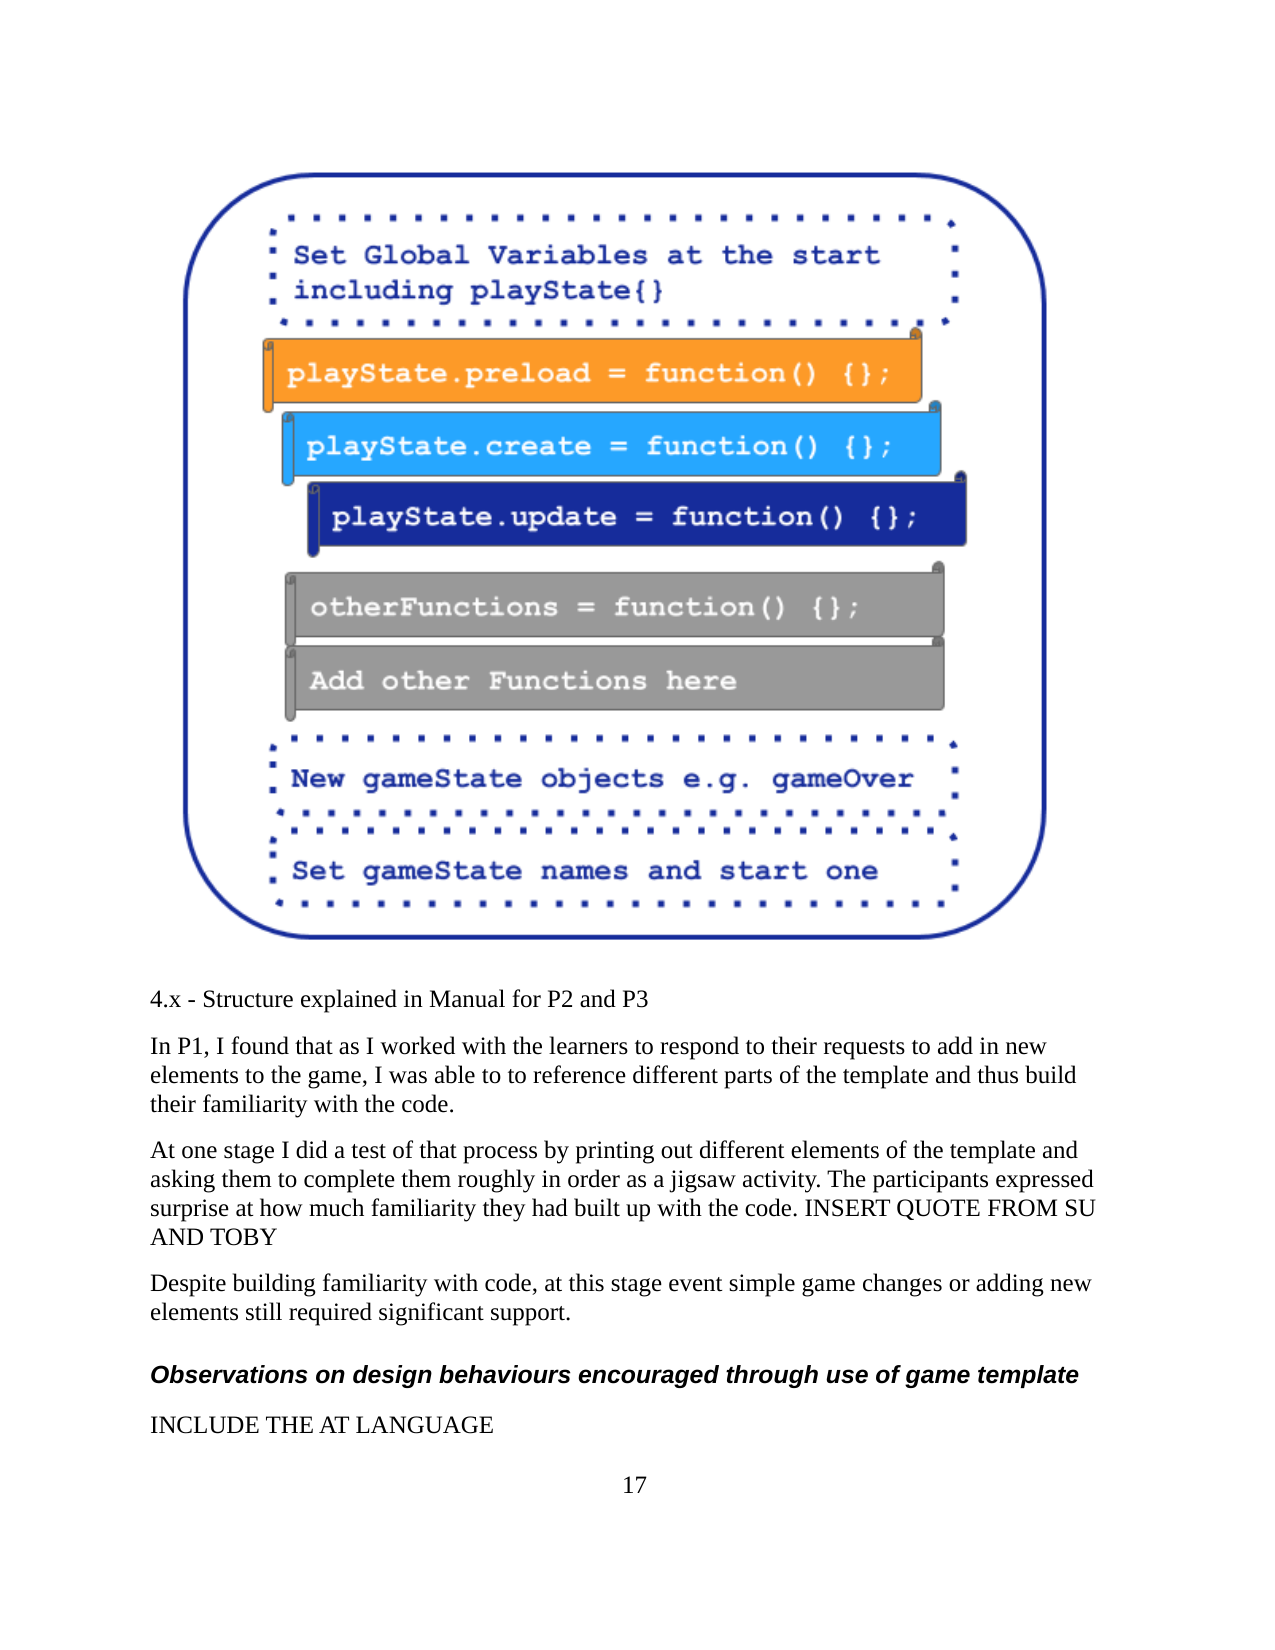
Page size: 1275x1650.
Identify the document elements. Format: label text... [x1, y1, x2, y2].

picture [150, 150, 1077, 967]
subtitle Observations on design behaviours encouraged through use of game template [150, 1360, 1125, 1388]
text Despite building familiarity with code, at this stage event simple game changes or adding new elements still required significant support. [150, 1268, 1125, 1326]
text In P1, I found that as I worked with the learners to respond to their requests to add in new elements to the game, I was able to to reference different parts of the template and thus build their familiarity with the code. [150, 1031, 1125, 1117]
text At one stage I did a test of that process by printing out different elements of the template and asking them to complete them roughly in order as a jigsaw activity. The participants expressed surprise at how much familiarity they had built up with the code. INSERT QUOTE FROM SU AND TOBY [150, 1135, 1125, 1250]
text INCLUDE THE AT LANGUAGE [150, 1410, 1125, 1438]
text 4.x - Structure explained in Manual for P2 and P3 [150, 984, 1125, 1013]
